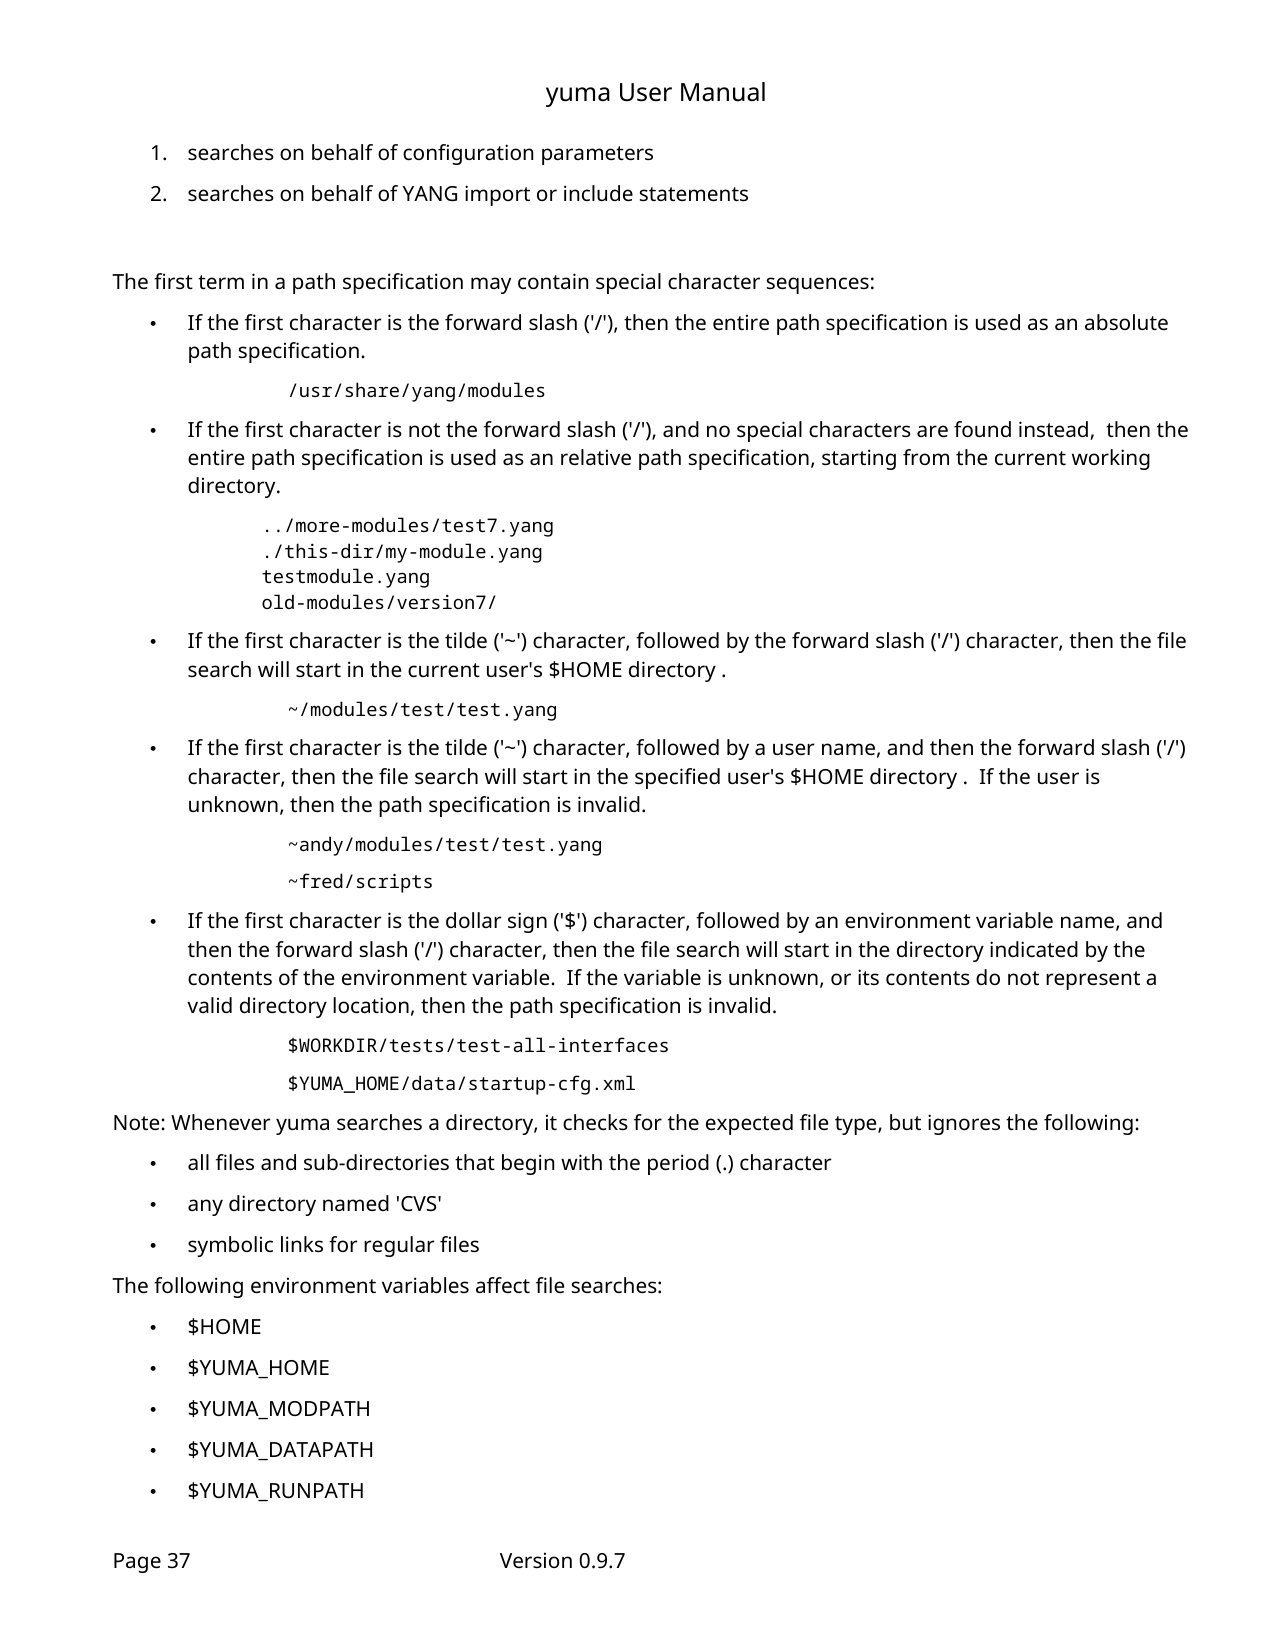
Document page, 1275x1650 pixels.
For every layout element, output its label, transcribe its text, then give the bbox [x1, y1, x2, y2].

list If the first character is the tilde ('~') character, followed by a user name, and then the forward slash ('/') character, then the file search will start in the specified user's $HOME directory . If the user is unknown, then the path specification is invalid. [150, 733, 1200, 819]
list ../more-modules/test7.yang ./this-dir/my-module.yang testmodule.yang old-modules/version7/ [150, 513, 1200, 615]
list $YUMA_DATAPATH [150, 1435, 1200, 1463]
text Note: Whenever yuma searches a directory, it checks for the expected file type, but ignores the following: [112, 1108, 1200, 1136]
list all files and sub-directories that begin with the period (.) character [150, 1148, 1200, 1177]
text ~/modules/test/test.yang [139, 696, 1200, 722]
list $HOME [150, 1312, 1200, 1341]
list $YUMA_RUNPATH [150, 1476, 1200, 1504]
list $YUMA_HOME [150, 1353, 1200, 1382]
list any directory named 'CVS' [150, 1189, 1200, 1218]
list If the first character is the dollar sign ('$') character, followed by an environment variable name, and then the forward slash ('/') character, then the file search will start in the directory indicated by the contents of the environment variable. If the variable is unknown, or its contents do not represent a valid directory location, then the path specification is invalid. [150, 906, 1200, 1020]
list $YUMA_MODPATH [150, 1394, 1200, 1423]
list If the first character is the tilde ('~') character, followed by the forward slash ('/') character, then the file search will start in the current user's $HOME directory . [150, 627, 1200, 683]
list searches on behalf of YANG import or include statements [150, 179, 1200, 208]
text $WORKDIR/tests/test-all-interfaces [139, 1033, 1200, 1058]
list symbolic links for regular files [150, 1230, 1200, 1259]
list If the first character is the forward slash ('/'), then the entire path specification is used as an absolute path specification. [150, 308, 1200, 365]
text /usr/share/yang/modules [139, 377, 1200, 403]
text $YUMA_HOME/data/startup-cfg.xml [139, 1070, 1200, 1096]
text ~fred/scripts [139, 869, 1200, 894]
list If the first character is not the forward slash ('/'), and no special characters are found instead, then the entire path specification is used as an relative path specification, starting from the current working directory. [150, 415, 1200, 500]
list searches on behalf of configuration parameters [150, 138, 1200, 167]
text The following environment variables affect file searches: [112, 1271, 1200, 1300]
text The first term in a path specification may contain special character sequences: [112, 267, 1200, 295]
text ~andy/modules/test/test.yang [139, 831, 1200, 857]
